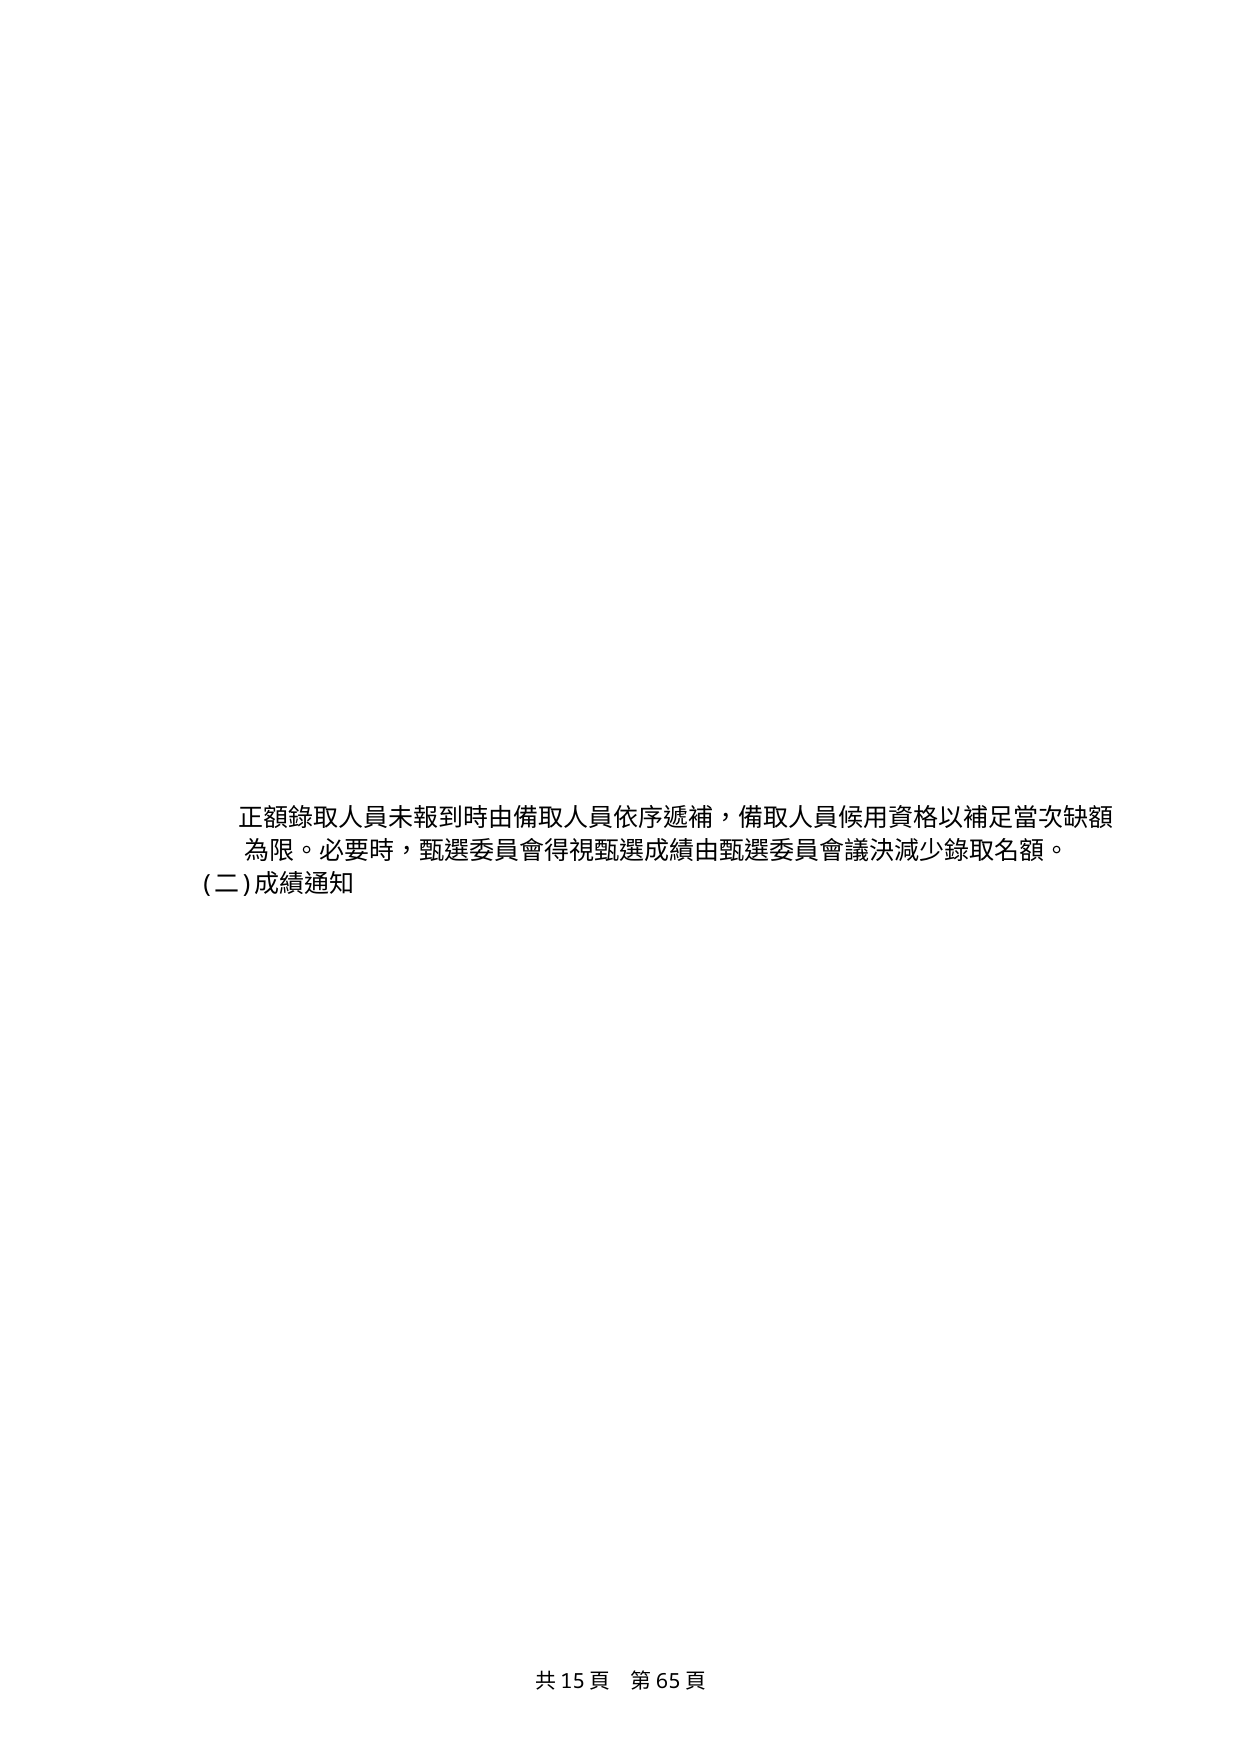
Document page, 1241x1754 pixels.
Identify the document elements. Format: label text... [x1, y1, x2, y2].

text 正額錄取人員未報到時由備取人員依序遞補，備取人員候用資格以補足當次缺額 [169, 799, 1122, 833]
text 為限。必要時，甄選委員會得視甄選成績由甄選委員會議決減少錄取名額。 [169, 833, 1122, 866]
text (二)成績通知 [169, 866, 1122, 899]
